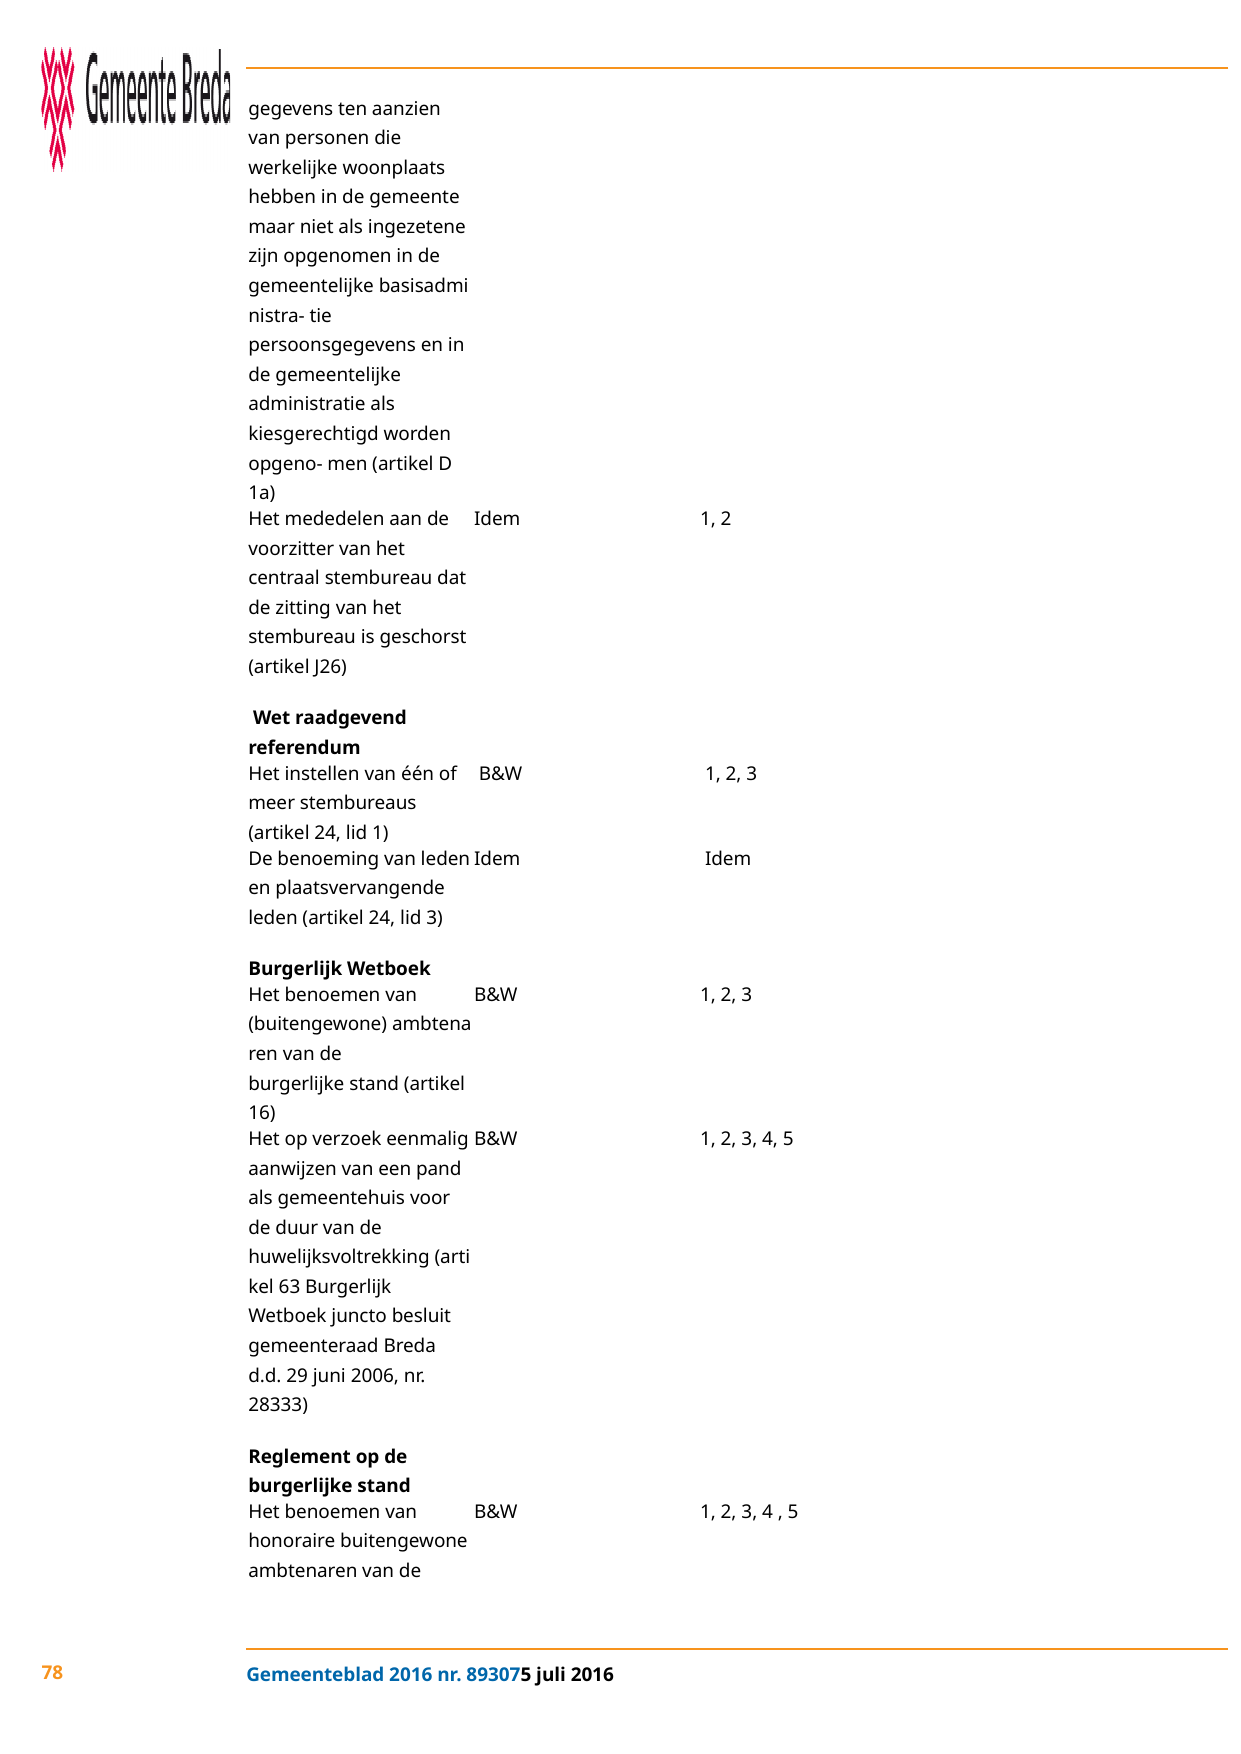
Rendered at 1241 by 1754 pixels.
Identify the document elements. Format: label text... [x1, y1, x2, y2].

table_cell Idem [700, 845, 926, 929]
table_cell [474, 930, 700, 955]
table_cell [248, 1417, 474, 1443]
table_cell Het benoemen van honoraire buitengewone ambtenaren van de [248, 1498, 474, 1583]
table_cell B&W [474, 1125, 700, 1417]
table_cell [926, 1443, 1152, 1498]
table_cell 1, 2 [700, 505, 926, 679]
table_cell [248, 679, 474, 704]
table_cell [474, 1443, 700, 1498]
table_cell [700, 95, 926, 505]
table_cell [474, 95, 700, 505]
table_cell [248, 930, 474, 955]
table_cell [926, 1125, 1152, 1417]
table_cell Het instellen van één of meer stembureaus (artikel 24, lid 1) [248, 760, 474, 845]
table_cell Het benoemen van (buitengewone) ambtenaren van de burgerlijke stand (artikel 16) [248, 981, 474, 1125]
table_cell [926, 845, 1152, 929]
table_cell Idem [474, 505, 700, 679]
table_cell [700, 930, 926, 955]
table_cell [700, 1417, 926, 1443]
table_cell 1, 2, 3 [700, 760, 926, 845]
table_cell [474, 955, 700, 981]
table_cell Wet raadgevend referendum [248, 705, 474, 760]
table_cell [926, 1417, 1152, 1443]
table_cell [700, 955, 926, 981]
table_cell [926, 930, 1152, 955]
table_cell [700, 679, 926, 704]
table_cell 1, 2, 3, 4 , 5 [700, 1498, 926, 1583]
table_cell [926, 679, 1152, 704]
table_cell De benoeming van leden en plaatsvervangende leden (artikel 24, lid 3) [248, 845, 474, 929]
table_cell Reglement op de burgerlijke stand [248, 1443, 474, 1498]
table_cell [926, 505, 1152, 679]
table_cell [926, 760, 1152, 845]
table_cell [926, 705, 1152, 760]
table_cell [474, 705, 700, 760]
table_cell [474, 679, 700, 704]
table_cell [926, 95, 1152, 505]
table_cell [700, 1443, 926, 1498]
table_cell 1, 2, 3 [700, 981, 926, 1125]
table_cell [926, 1498, 1152, 1583]
table_cell [700, 705, 926, 760]
table_cell Idem [474, 845, 700, 929]
picture [41, 47, 231, 172]
table_cell B&W [474, 760, 700, 845]
table_cell Burgerlijk Wetboek [248, 955, 474, 981]
table_cell [926, 981, 1152, 1125]
table_cell B&W [474, 981, 700, 1125]
table_cell [474, 1417, 700, 1443]
table_cell [926, 955, 1152, 981]
table_cell 1, 2, 3, 4, 5 [700, 1125, 926, 1417]
table_cell Het op verzoek eenmalig aanwijzen van een pand als gemeentehuis voor de duur van de huwelijksvoltrekking (artikel 63 Burgerlijk Wetboek juncto besluit gemeenteraad Breda d.d. 29 juni 2006, nr. 28333) [248, 1125, 474, 1417]
table_cell B&W [474, 1498, 700, 1583]
table_cell gegevens ten aanzien van personen die werkelijke woonplaats hebben in de gemeente maar niet als ingezetene zijn opgenomen in de gemeentelijke basisadministra- tie persoonsgegevens en in de gemeentelijke administratie als kiesgerechtigd worden opgeno- men (artikel D 1a) [248, 95, 474, 505]
table_cell Het mededelen aan de voorzitter van het centraal stembureau dat de zitting van het stembureau is geschorst (artikel J26) [248, 505, 474, 679]
